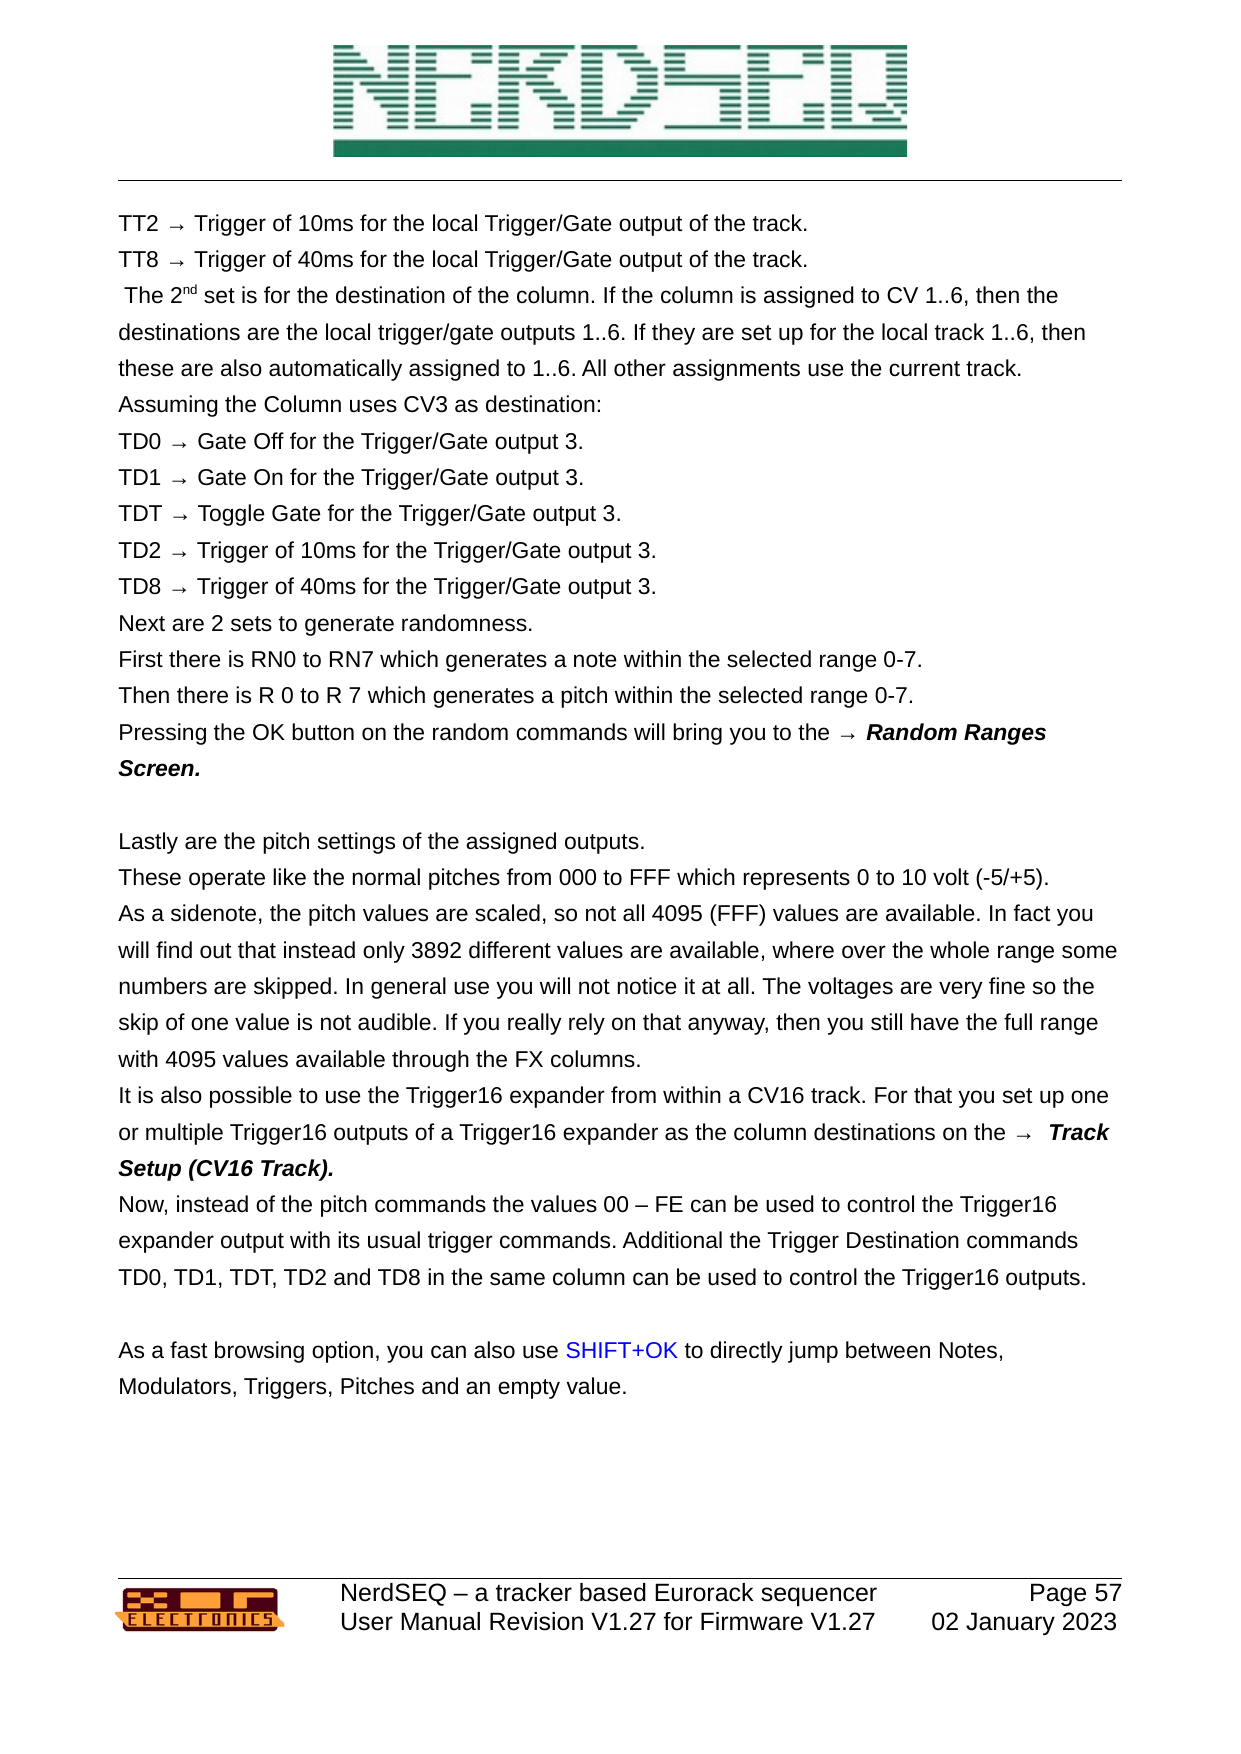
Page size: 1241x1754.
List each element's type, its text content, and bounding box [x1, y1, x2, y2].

text As a fast browsing option, you can also use SHIFT+OK to directly jump between Notes, Modulators, Triggers, Pitches and an empty value. [118, 1337, 1122, 1399]
text TD2 → Trigger of 10ms for the Trigger/Gate output 3. [118, 537, 1122, 563]
text Lastly are the pitch settings of the assigned outputs. [118, 828, 1122, 854]
text It is also possible to use the Trigger16 expander from within a CV16 track. For that you set up one or multiple Trigger16 outputs of a Trigger16 expander as the column destinations on the → Track Setup (CV16 Track). [118, 1082, 1122, 1181]
text TT2 → Trigger of 10ms for the local Trigger/Gate output of the track. [118, 209, 1122, 236]
text Pressing the OK button on the random commands will bring you to the → Random Ranges Screen. [118, 718, 1122, 781]
text TD1 → Gate On for the Trigger/Gate output 3. [118, 464, 1122, 490]
text TD0 → Gate Off for the Trigger/Gate output 3. [118, 428, 1122, 454]
text These operate like the normal pitches from 000 to FFF which represents 0 to 10 volt (-5/+5). [118, 864, 1122, 890]
text Assuming the Column uses CV3 as destination: [118, 391, 1122, 418]
text TDT → Toggle Gate for the Trigger/Gate output 3. [118, 500, 1122, 527]
picture [115, 1584, 285, 1634]
text TD8 → Trigger of 40ms for the Trigger/Gate output 3. [118, 573, 1122, 599]
text TT8 → Trigger of 40ms for the local Trigger/Gate output of the track. [118, 246, 1122, 272]
text Now, instead of the pitch commands the values 00 – FE can be used to control the Trigger16 expander output with its usual trigger commands. Additional the Trigger Destination commands TD0, TD1, TDT, TD2 and TD8 in the same column can be used to control the Trigger16 outputs. [118, 1191, 1122, 1290]
text As a sidenote, the pitch values are scaled, so not all 4095 (FFF) values are available. In fact you will find out that instead only 3892 different values are available, where over the whole range some numbers are skipped. In general use you will not notice it at all. The voltages are very fine so the skip of one value is not audible. If you really rely on that anyway, then you still have the full range with 4095 values available through the FX columns. [118, 900, 1122, 1072]
text The 2nd set is for the destination of the column. If the column is assigned to CV 1..6, then the destinations are the local trigger/gate outputs 1..6. If they are set up for the local track 1..6, then these are also automatically assigned to 1..6. All other assignments use the current track. [118, 282, 1122, 381]
text First there is RN0 to RN7 which generates a note within the selected range 0-7. [118, 646, 1122, 672]
text Next are 2 sets to generate randomness. [118, 609, 1122, 636]
text Then there is R 0 to R 7 which generates a pitch within the selected range 0-7. [118, 682, 1122, 708]
picture [333, 45, 908, 157]
